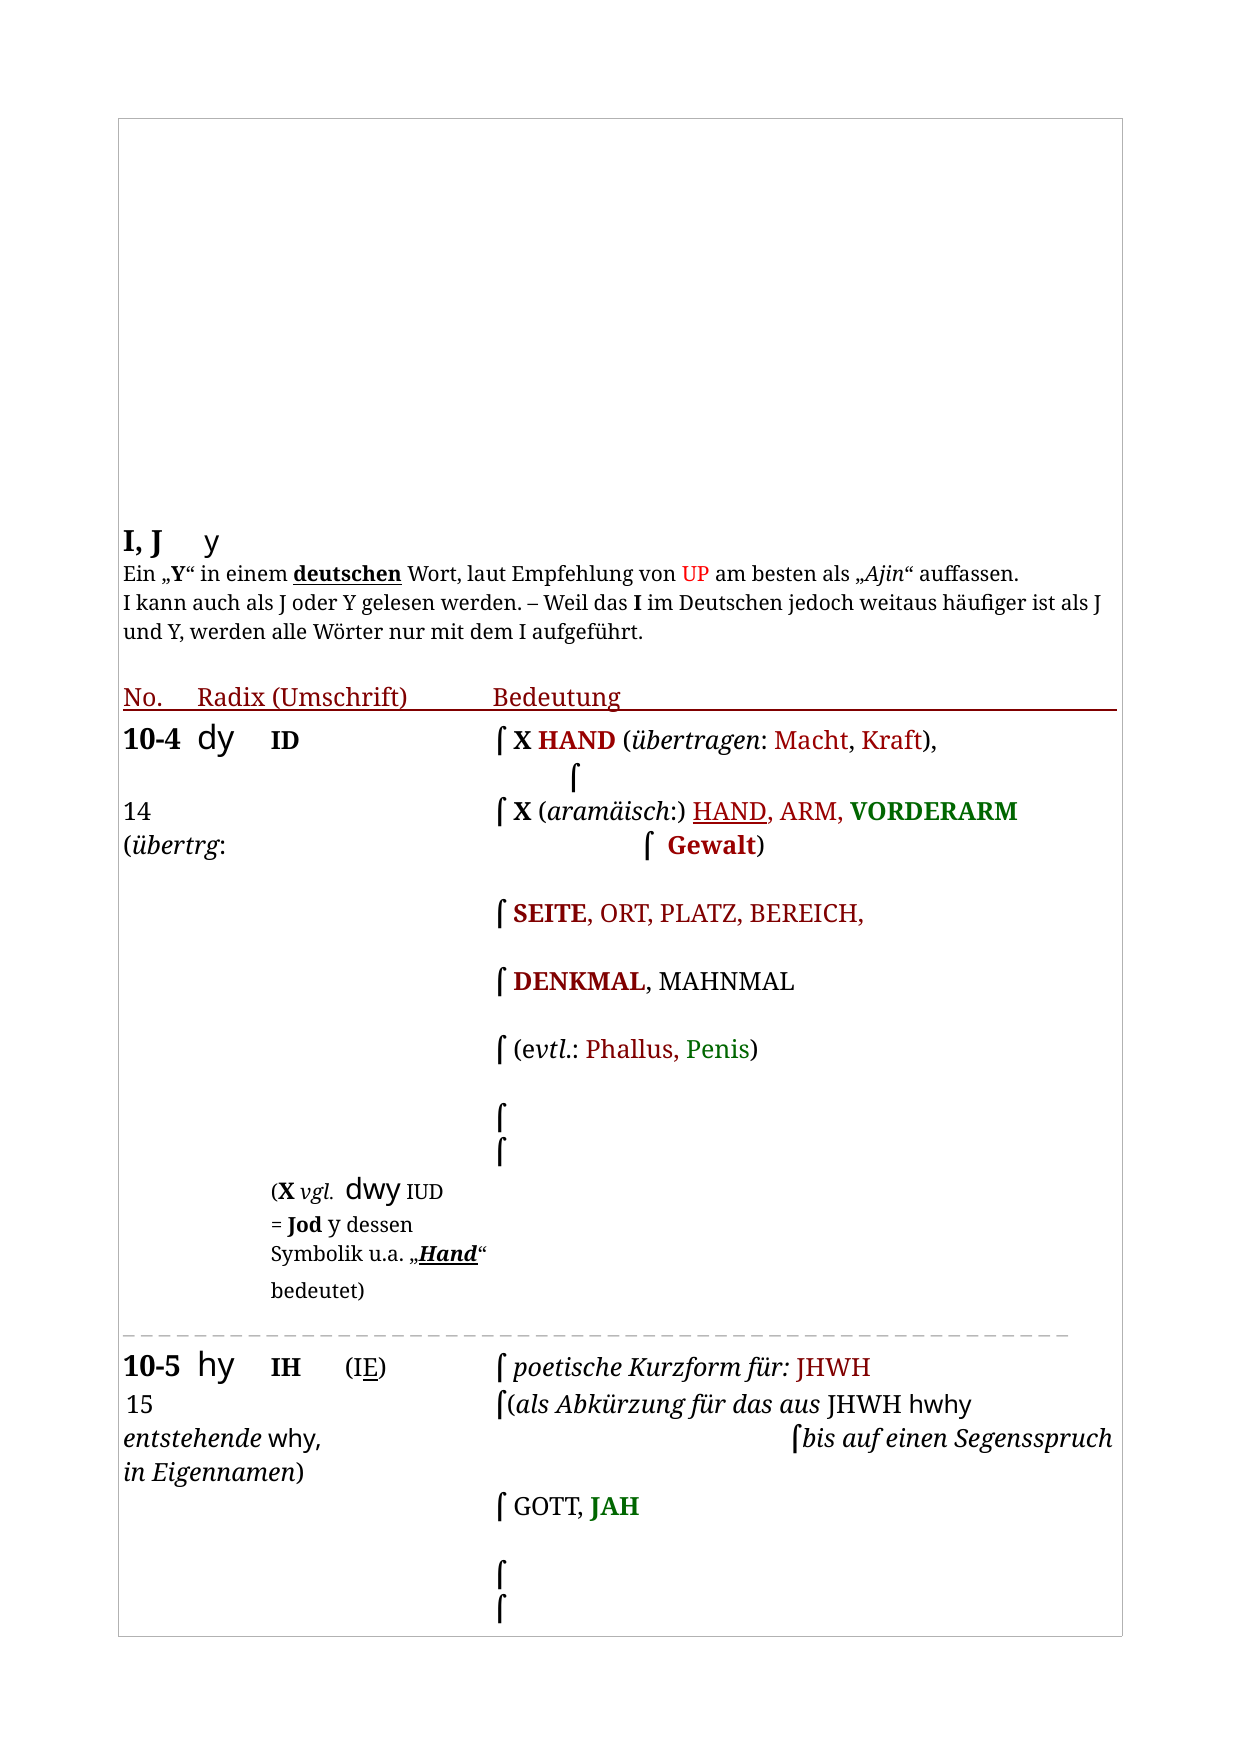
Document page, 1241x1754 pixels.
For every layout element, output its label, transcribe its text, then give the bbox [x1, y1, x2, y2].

text ⌠ DENKMAL, MAHNMAL [123, 964, 1117, 998]
text No. Radix (Umschrift) Bedeutung [123, 680, 1117, 709]
text ⌠ (X vgl. dwy IUD [123, 1134, 1117, 1208]
text Ein „Y“ in einem deutschen Wort, laut Empfehlung von UP am besten als „Ajin“ auffassen. I kann auch als J oder Y gelesen werden. – Weil das I im Deutschen jedoch weitaus häufiger ist als J und Y, werden alle Wörter nur mit dem I aufgeführt. [123, 559, 1117, 646]
text 15 ⌠(als Abkürzung für das aus JHWH hwhy entstehende why, ⌠bis auf einen Segensspruch in Eigennamen) [123, 1387, 1117, 1489]
text ⌠ [123, 1591, 1117, 1625]
text = Jod y dessen [123, 1208, 1117, 1239]
text ⌠ GOTT, JAH [123, 1489, 1117, 1523]
text ⌠ [123, 1100, 1117, 1134]
text ⌠ SEITE, ORT, PLATZ, BEREICH, [123, 896, 1117, 930]
text 10-5 hy IH (IE) ⌠ poetische Kurzform für: JHWH [123, 1341, 1117, 1387]
text 14 ⌠ X (aramäisch:) HAND, ARM, VORDERARM (übertrg: ⌠ Gewalt) [123, 793, 1117, 862]
text ⌠ [123, 1557, 1117, 1591]
text ⌠ (evtl.: Phallus, Penis) [123, 1032, 1117, 1066]
text _ _ _ _ _ _ _ _ _ _ _ _ _ _ _ _ _ _ _ _ _ _ _ _ _ _ _ _ _ _ _ _ _ _ _ _ _ _ _ _ _ _ _ _ _ _ _ _ _ _ _ _ _ [123, 1307, 1117, 1341]
text I, J y [123, 520, 1117, 559]
text Symbolik u.a. „Hand“ [123, 1239, 1117, 1267]
text 10-4 dy ID ⌠ X HAND (übertragen: Macht, Kraft), ⌠ [123, 714, 1117, 793]
text bedeutet) [123, 1267, 1117, 1307]
